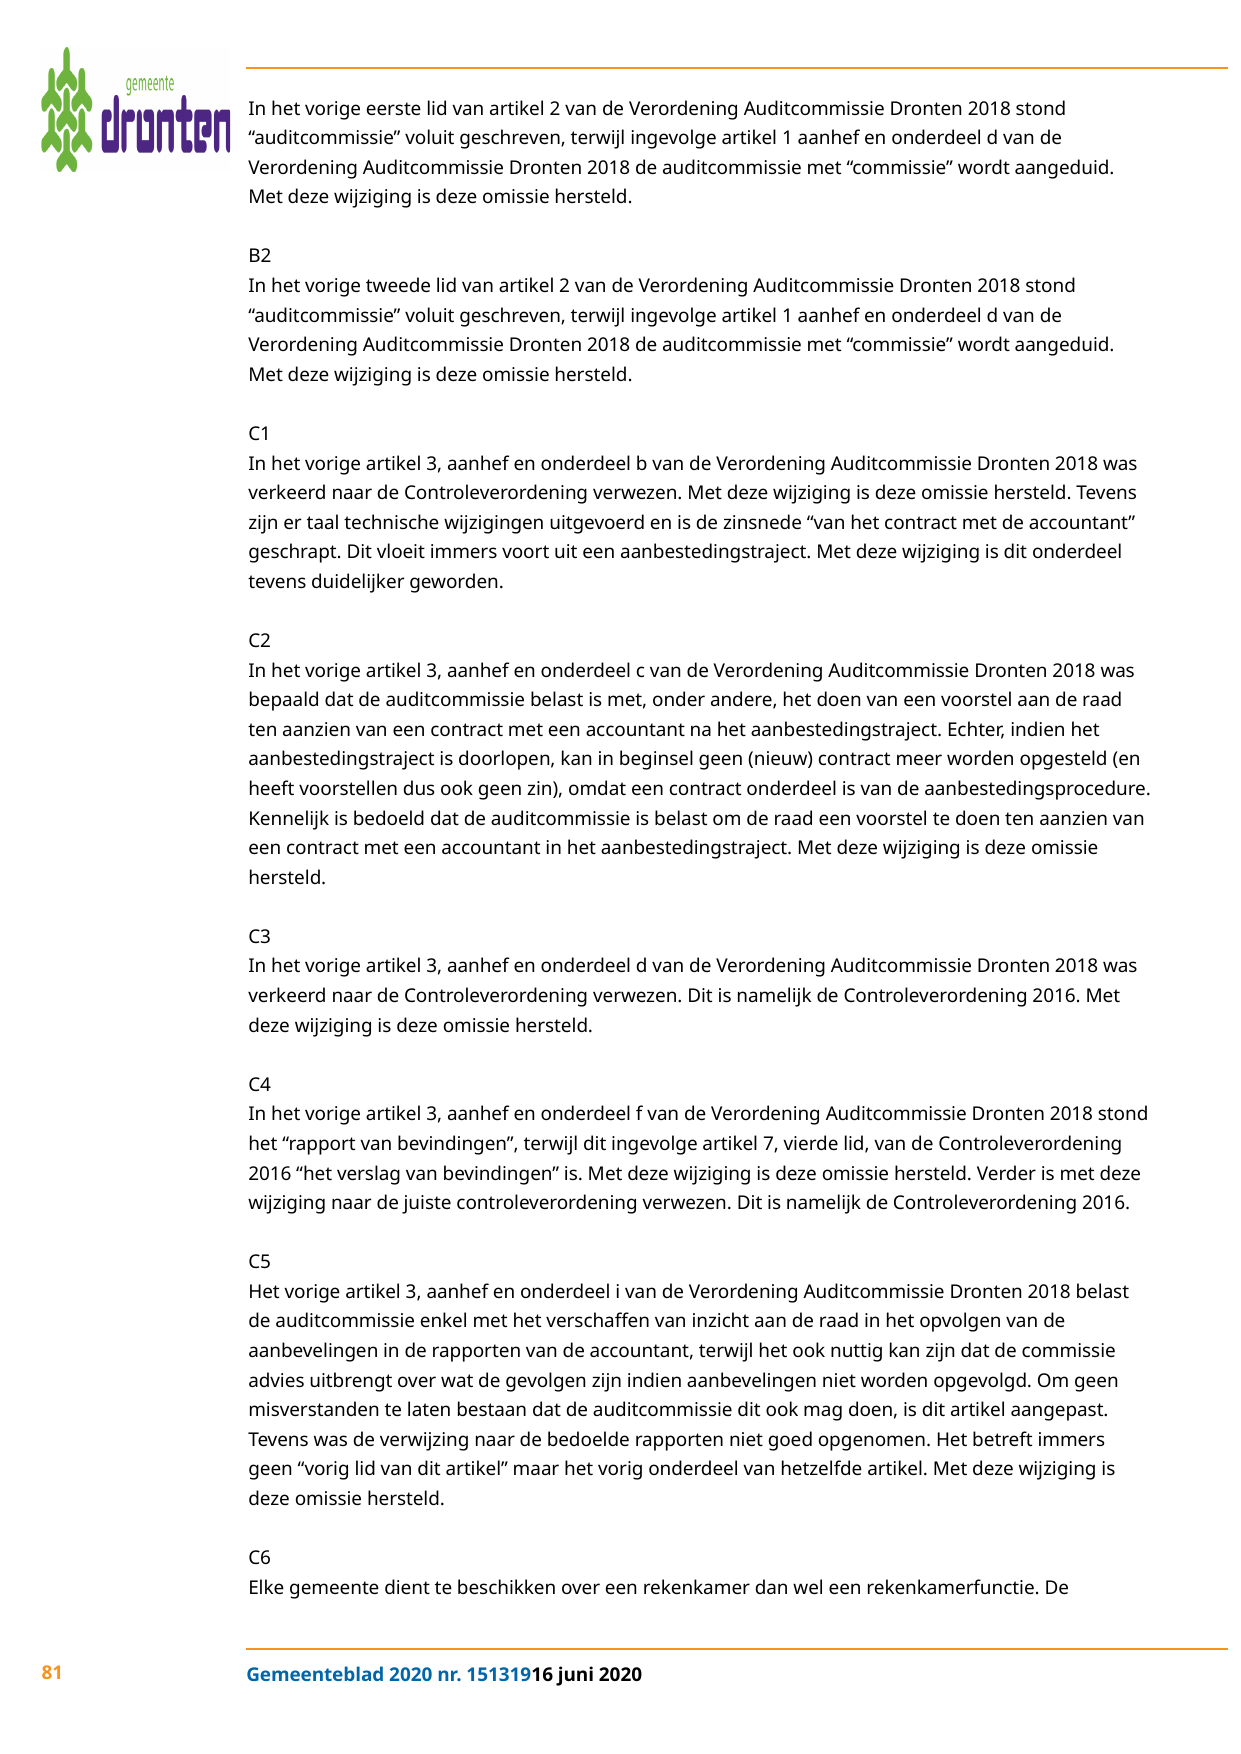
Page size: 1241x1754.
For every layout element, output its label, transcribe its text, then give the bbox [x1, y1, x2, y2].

text In het vorige tweede lid van artikel 2 van de Verordening Auditcommissie Dronten 2018 stond “auditcommissie” voluit geschreven, terwijl ingevolge artikel 1 aanhef en onderdeel d van de Verordening Auditcommissie Dronten 2018 de auditcommissie met “commissie” wordt aangeduid. Met deze wijziging is deze omissie hersteld. [248, 272, 1152, 387]
text C3 [248, 923, 1152, 949]
text C5 [248, 1248, 1152, 1274]
text C2 [248, 627, 1152, 653]
text In het vorige artikel 3, aanhef en onderdeel c van de Verordening Auditcommissie Dronten 2018 was bepaald dat de auditcommissie belast is met, onder andere, het doen van een voorstel aan de raad ten aanzien van een contract met een accountant na het aanbestedingstraject. Echter, indien het aanbestedingstraject is doorlopen, kan in beginsel geen (nieuw) contract meer worden opgesteld (en heeft voorstellen dus ook geen zin), omdat een contract onderdeel is van de aanbestedingsprocedure. Kennelijk is bedoeld dat de auditcommissie is belast om de raad een voorstel te doen ten aanzien van een contract met een accountant in het aanbestedingstraject. Met deze wijziging is deze omissie hersteld. [248, 657, 1152, 890]
text C4 [248, 1071, 1152, 1097]
text C1 [248, 420, 1152, 446]
text In het vorige artikel 3, aanhef en onderdeel f van de Verordening Auditcommissie Dronten 2018 stond het “rapport van bevindingen”, terwijl dit ingevolge artikel 7, vierde lid, van de Controleverordening 2016 “het verslag van bevindingen” is. Met deze wijziging is deze omissie hersteld. Verder is met deze wijziging naar de juiste controleverordening verwezen. Dit is namelijk de Controleverordening 2016. [248, 1101, 1152, 1215]
text Elke gemeente dient te beschikken over een rekenkamer dan wel een rekenkamerfunctie. De [248, 1574, 1152, 1600]
text In het vorige eerste lid van artikel 2 van de Verordening Auditcommissie Dronten 2018 stond “auditcommissie” voluit geschreven, terwijl ingevolge artikel 1 aanhef en onderdeel d van de Verordening Auditcommissie Dronten 2018 de auditcommissie met “commissie” wordt aangeduid. Met deze wijziging is deze omissie hersteld. [248, 95, 1152, 209]
text In het vorige artikel 3, aanhef en onderdeel b van de Verordening Auditcommissie Dronten 2018 was verkeerd naar de Controleverordening verwezen. Met deze wijziging is deze omissie hersteld. Tevens zijn er taal technische wijzigingen uitgevoerd en is de zinsnede “van het contract met de accountant” geschrapt. Dit vloeit immers voort uit een aanbestedingstraject. Met deze wijziging is dit onderdeel tevens duidelijker geworden. [248, 450, 1152, 594]
picture [41, 47, 231, 172]
text B2 [248, 243, 1152, 268]
text In het vorige artikel 3, aanhef en onderdeel d van de Verordening Auditcommissie Dronten 2018 was verkeerd naar de Controleverordening verwezen. Dit is namelijk de Controleverordening 2016. Met deze wijziging is deze omissie hersteld. [248, 953, 1152, 1038]
text Het vorige artikel 3, aanhef en onderdeel i van de Verordening Auditcommissie Dronten 2018 belast de auditcommissie enkel met het verschaffen van inzicht aan de raad in het opvolgen van de aanbevelingen in de rapporten van de accountant, terwijl het ook nuttig kan zijn dat de commissie advies uitbrengt over wat de gevolgen zijn indien aanbevelingen niet worden opgevolgd. Om geen misverstanden te laten bestaan dat de auditcommissie dit ook mag doen, is dit artikel aangepast. Tevens was de verwijzing naar de bedoelde rapporten niet goed opgenomen. Het betreft immers geen “vorig lid van dit artikel” maar het vorig onderdeel van hetzelfde artikel. Met deze wijziging is deze omissie hersteld. [248, 1278, 1152, 1511]
text C6 [248, 1544, 1152, 1570]
